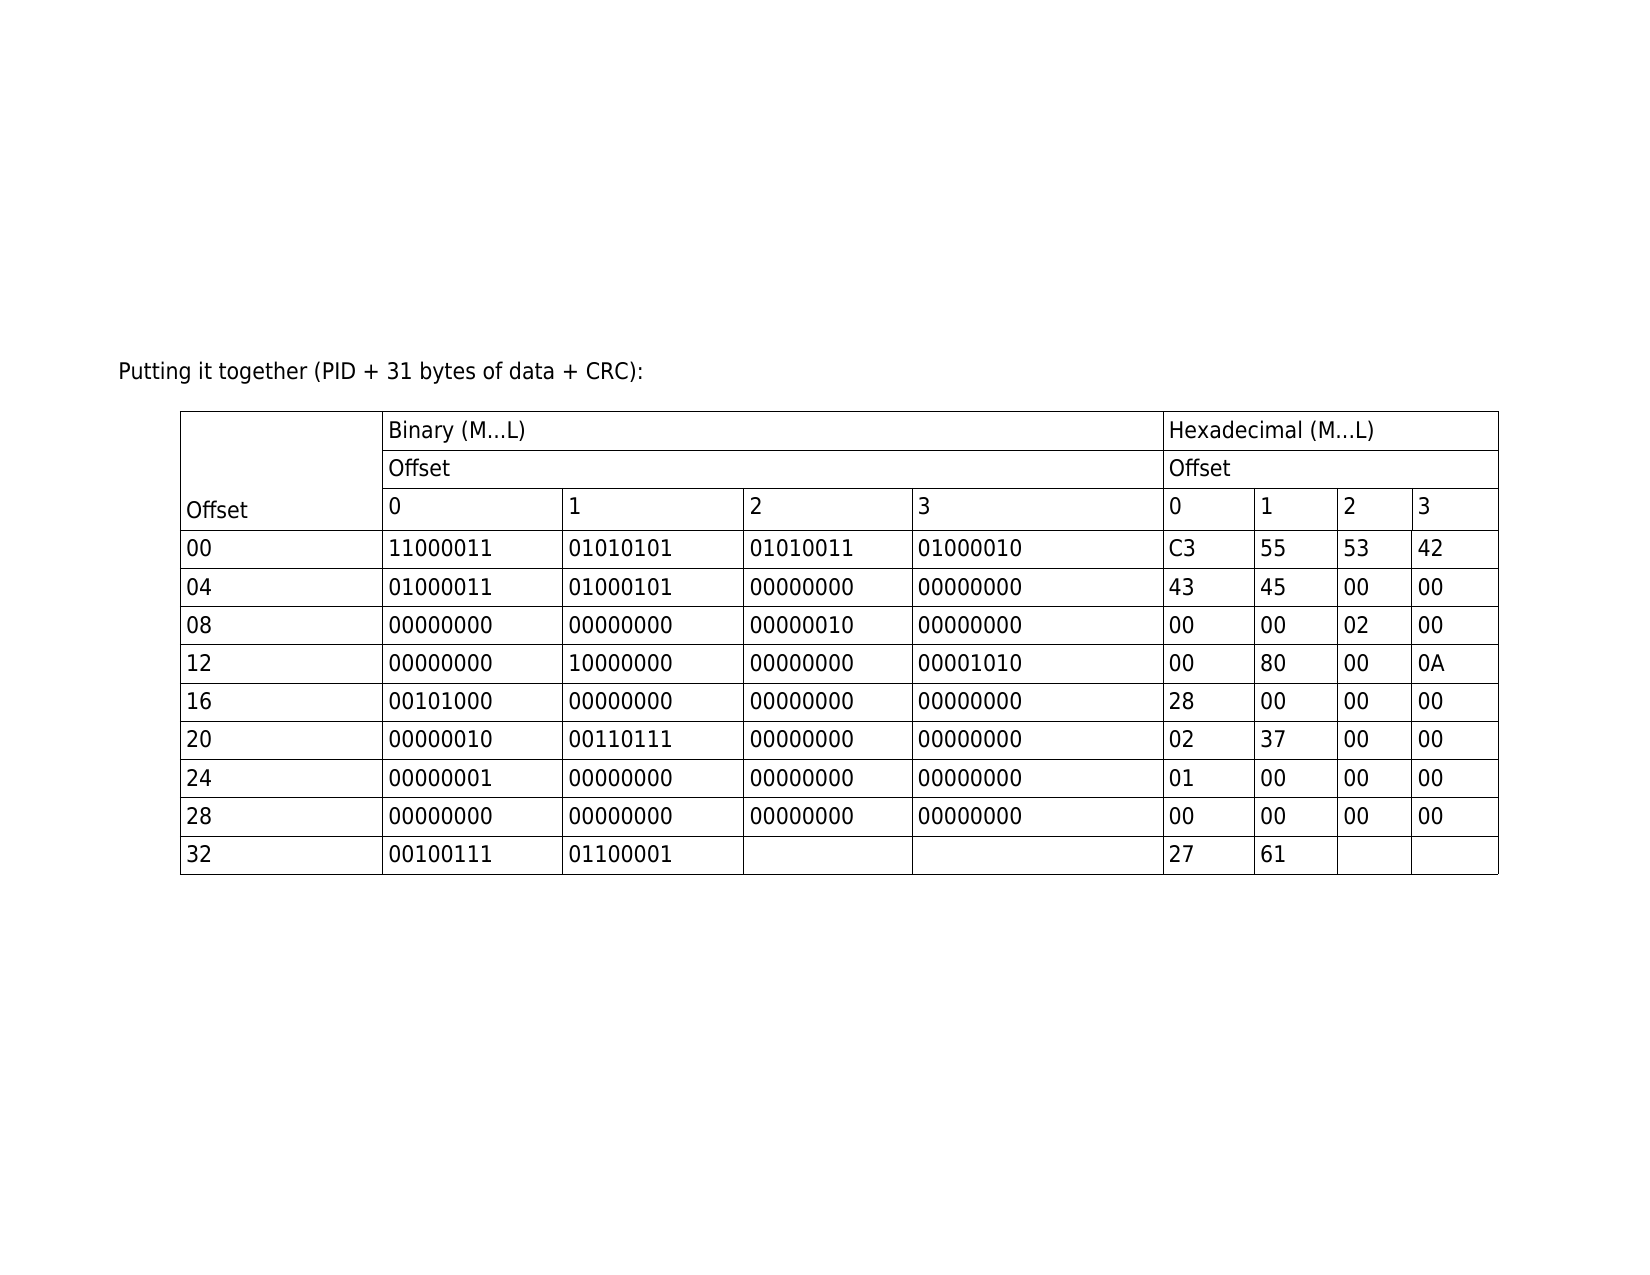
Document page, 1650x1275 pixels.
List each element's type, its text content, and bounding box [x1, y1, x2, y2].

table_cell 00100111 [383, 837, 562, 874]
table_header Hexadecimal (M...L) [1164, 412, 1498, 450]
table_cell 00 [1338, 645, 1411, 683]
table_cell 00 [1164, 607, 1254, 644]
table_cell 00000000 [383, 798, 562, 836]
text Putting it together (PID + 31 bytes of data + CRC): [118, 358, 1532, 385]
table_cell 00 [1412, 722, 1498, 759]
table_cell 00000000 [744, 760, 912, 797]
table_cell 00110111 [563, 722, 743, 759]
table_cell 01010011 [744, 531, 912, 568]
table_cell 0 [383, 489, 562, 530]
table_cell 0 [1164, 489, 1254, 530]
table_cell 00000000 [913, 722, 1163, 759]
table_cell 80 [1255, 645, 1337, 683]
table_cell 16 [181, 684, 382, 721]
table_cell 32 [181, 837, 382, 874]
table_cell 42 [1412, 531, 1498, 568]
table_cell Offset [383, 451, 1163, 488]
table_cell 00001010 [913, 645, 1163, 683]
table_cell 00000000 [744, 684, 912, 721]
table_cell 00000000 [913, 798, 1163, 836]
table_cell 53 [1338, 531, 1411, 568]
table_cell 00 [1255, 798, 1337, 836]
table_cell 00 [1338, 760, 1411, 797]
table_header Binary (M...L) [383, 412, 1163, 450]
table_cell 00000000 [563, 684, 743, 721]
table_cell 02 [1338, 607, 1411, 644]
table_cell 3 [913, 489, 1163, 530]
table_cell [1338, 837, 1411, 874]
table_cell 00 [1412, 607, 1498, 644]
table_cell 01000010 [913, 531, 1163, 568]
table_cell [1412, 837, 1498, 874]
table_cell 00000000 [383, 645, 562, 683]
table_cell 1 [1255, 489, 1337, 530]
table_cell 00000010 [383, 722, 562, 759]
table_cell 61 [1255, 837, 1337, 874]
table_cell 45 [1255, 569, 1337, 606]
table_cell 28 [181, 798, 382, 836]
table_cell 37 [1255, 722, 1337, 759]
table_cell C3 [1164, 531, 1254, 568]
table_cell 04 [181, 569, 382, 606]
table_cell 00101000 [383, 684, 562, 721]
table_cell 00000000 [744, 645, 912, 683]
table_cell 00000010 [744, 607, 912, 644]
table_cell 00000000 [913, 569, 1163, 606]
table_cell 20 [181, 722, 382, 759]
table_cell [913, 837, 1163, 874]
table_cell 00 [181, 531, 382, 568]
table_cell 02 [1164, 722, 1254, 759]
table_cell 00000001 [383, 760, 562, 797]
table_cell 00000000 [383, 607, 562, 644]
table_cell 00 [1412, 569, 1498, 606]
table_cell 00000000 [913, 760, 1163, 797]
table_cell 00 [1164, 645, 1254, 683]
table_cell [744, 837, 912, 874]
table_cell 12 [181, 645, 382, 683]
table_cell 00 [1412, 760, 1498, 797]
table_cell 27 [1164, 837, 1254, 874]
table_cell 00000000 [913, 607, 1163, 644]
table_cell 00 [1338, 569, 1411, 606]
table_cell 2 [1338, 489, 1412, 530]
table_cell 00000000 [913, 684, 1163, 721]
table_cell 01 [1164, 760, 1254, 797]
table_cell 00000000 [563, 607, 743, 644]
table_cell 01010101 [563, 531, 743, 568]
table_cell Offset [1164, 451, 1498, 488]
table_cell 00 [1338, 684, 1411, 721]
table_cell 00 [1412, 798, 1498, 836]
table_cell 10000000 [563, 645, 743, 683]
table_cell 2 [744, 489, 912, 530]
table_cell 00 [1164, 798, 1254, 836]
table_cell 00 [1412, 684, 1498, 721]
table_cell 00000000 [744, 798, 912, 836]
table_cell 00 [1255, 684, 1337, 721]
table_cell 11000011 [383, 531, 562, 568]
table_cell 28 [1164, 684, 1254, 721]
table_header Offset [181, 412, 382, 530]
table_cell 08 [181, 607, 382, 644]
table_cell 00 [1255, 760, 1337, 797]
table_cell 01100001 [563, 837, 743, 874]
table_cell 01000011 [383, 569, 562, 606]
table_cell 00000000 [744, 569, 912, 606]
table_cell 55 [1255, 531, 1337, 568]
table_cell 00000000 [563, 798, 743, 836]
table_cell 0A [1412, 645, 1498, 683]
table_cell 24 [181, 760, 382, 797]
table_cell 3 [1413, 489, 1498, 530]
table_cell 00 [1255, 607, 1337, 644]
table_cell 00000000 [563, 760, 743, 797]
table_cell 00 [1338, 798, 1411, 836]
table_cell 43 [1164, 569, 1254, 606]
table_cell 00000000 [744, 722, 912, 759]
table_cell 1 [563, 489, 743, 530]
table_cell 01000101 [563, 569, 743, 606]
table_cell 00 [1338, 722, 1411, 759]
